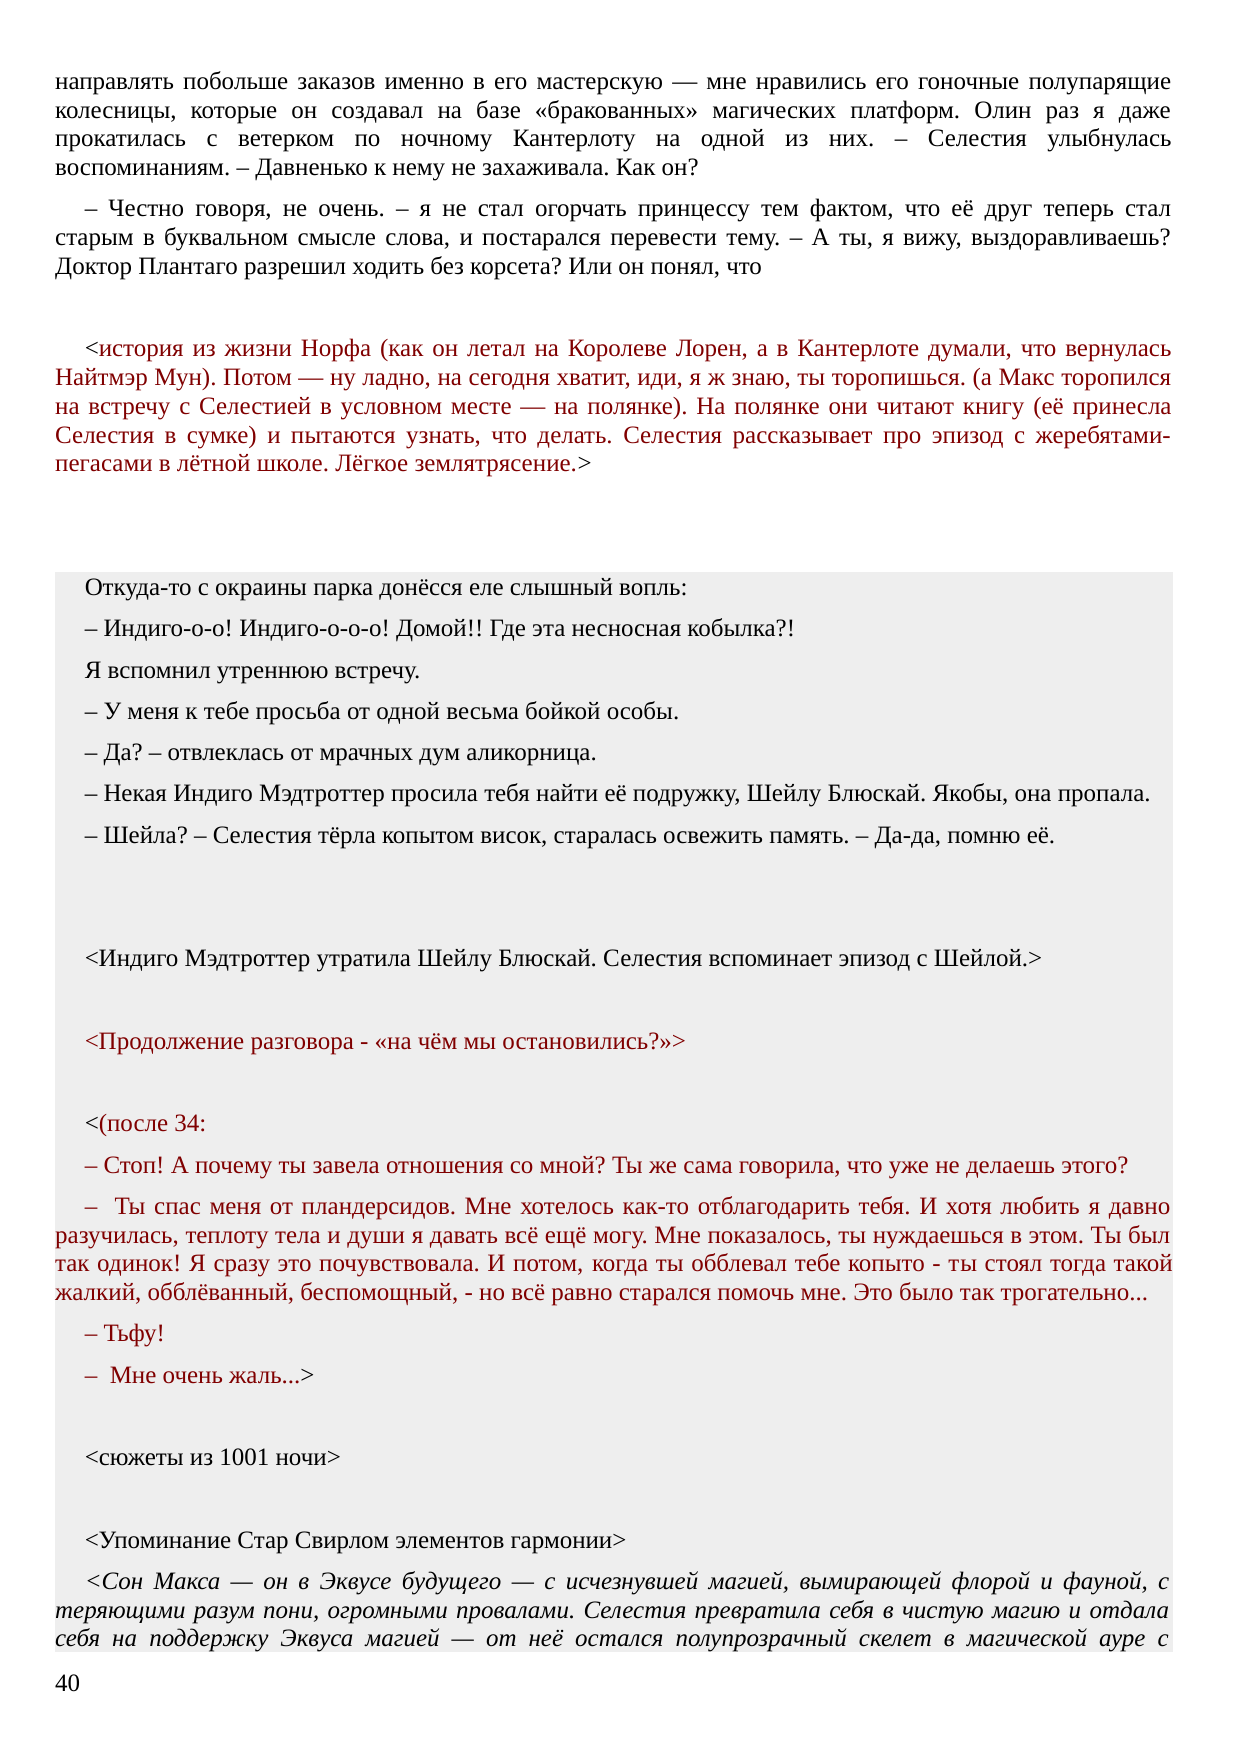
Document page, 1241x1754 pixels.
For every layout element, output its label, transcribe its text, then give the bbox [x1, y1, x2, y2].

text <Сон Макса — он в Эквусе будущего — с исчезнувшей магией, вымирающей флорой и фауной, с теряющими разум пони, огромными провалами. Селестия превратила себя в чистую магию и отдала себя на поддержку Эквуса магией — от неё остался полупрозрачный скелет в магической ауре с [55, 1566, 1173, 1652]
text – Индиго-о-о! Индиго-о-о-о! Домой!! Где эта несносная кобылка?! [55, 613, 1173, 642]
text – Шейла? – Селестия тёрла копытом висок, старалась освежить память. – Да-да, помню её. [55, 820, 1173, 848]
text – Да? – отвлеклась от мрачных дум аликорница. [55, 737, 1173, 766]
text Я вспомнил утреннюю встречу. [55, 655, 1173, 683]
text – Некая Индиго Мэдтроттер просила тебя найти её подружку, Шейлу Блюскай. Якобы, она пропала. [55, 778, 1173, 807]
text направлять побольше заказов именно в его мастерскую — мне нравились его гоночные полупарящие колесницы, которые он создавал на базе «бракованных» магических платформ. Олин раз я даже прокатилась с ветерком по ночному Кантерлоту на одной из них. – Селестия улыбнулась воспоминаниям. – Давненько к нему не захаживала. Как он? [55, 66, 1173, 181]
text – Честно говоря, не очень. – я не стал огорчать принцессу тем фактом, что её друг теперь стал старым в буквальном смысле слова, и постарался перевести тему. – А ты, я вижу, выздоравливаешь? Доктор Плантаго разрешил ходить без корсета? Или он понял, что [55, 193, 1173, 280]
text – Тьфу! [55, 1318, 1173, 1347]
text – Стоп! А почему ты завела отношения со мной? Ты же сама говорила, что уже не делаешь этого? [55, 1150, 1173, 1178]
text – У меня к тебе просьба от одной весьма бойкой особы. [55, 696, 1173, 725]
text <сюжеты из 1001 ночи> [55, 1442, 1173, 1471]
text <Упоминание Стар Свирлом элементов гармонии> [55, 1525, 1173, 1553]
text – Мне очень жаль...> [55, 1360, 1173, 1388]
text Откуда-то с окраины парка донёсся еле слышный вопль: [55, 572, 1173, 601]
text <(после 34: [55, 1108, 1173, 1137]
text <Продолжение разговора - «на чём мы остановились?»> [55, 1026, 1173, 1055]
text – Ты спас меня от пландерсидов. Мне хотелось как-то отблагодарить тебя. И хотя любить я давно разучилась, теплоту тела и души я давать всё ещё могу. Мне показалось, ты нуждаешься в этом. Ты был так одинок! Я сразу это почувствовала. И потом, когда ты обблевал тебе копыто - ты стоял тогда такой жалкий, обблёванный, беспомощный, - но всё равно старался помочь мне. Это было так трогательно... [55, 1191, 1173, 1306]
text <Индиго Мэдтроттер утратила Шейлу Блюскай. Селестия вспоминает эпизод с Шейлой.> [55, 943, 1173, 972]
text <история из жизни Норфа (как он летал на Королеве Лорен, а в Кантерлоте думали, что вернулась Найтмэр Мун). Потом — ну ладно, на сегодня хватит, иди, я ж знаю, ты торопишься. (а Макс торопился на встречу с Селестией в условном месте — на полянке). На полянке они читают книгу (её принесла Селестия в сумке) и пытаются узнать, что делать. Селестия рассказывает про эпизод с жеребятами-пегасами в лётной школе. Лёгкое землятрясение.> [55, 333, 1173, 477]
